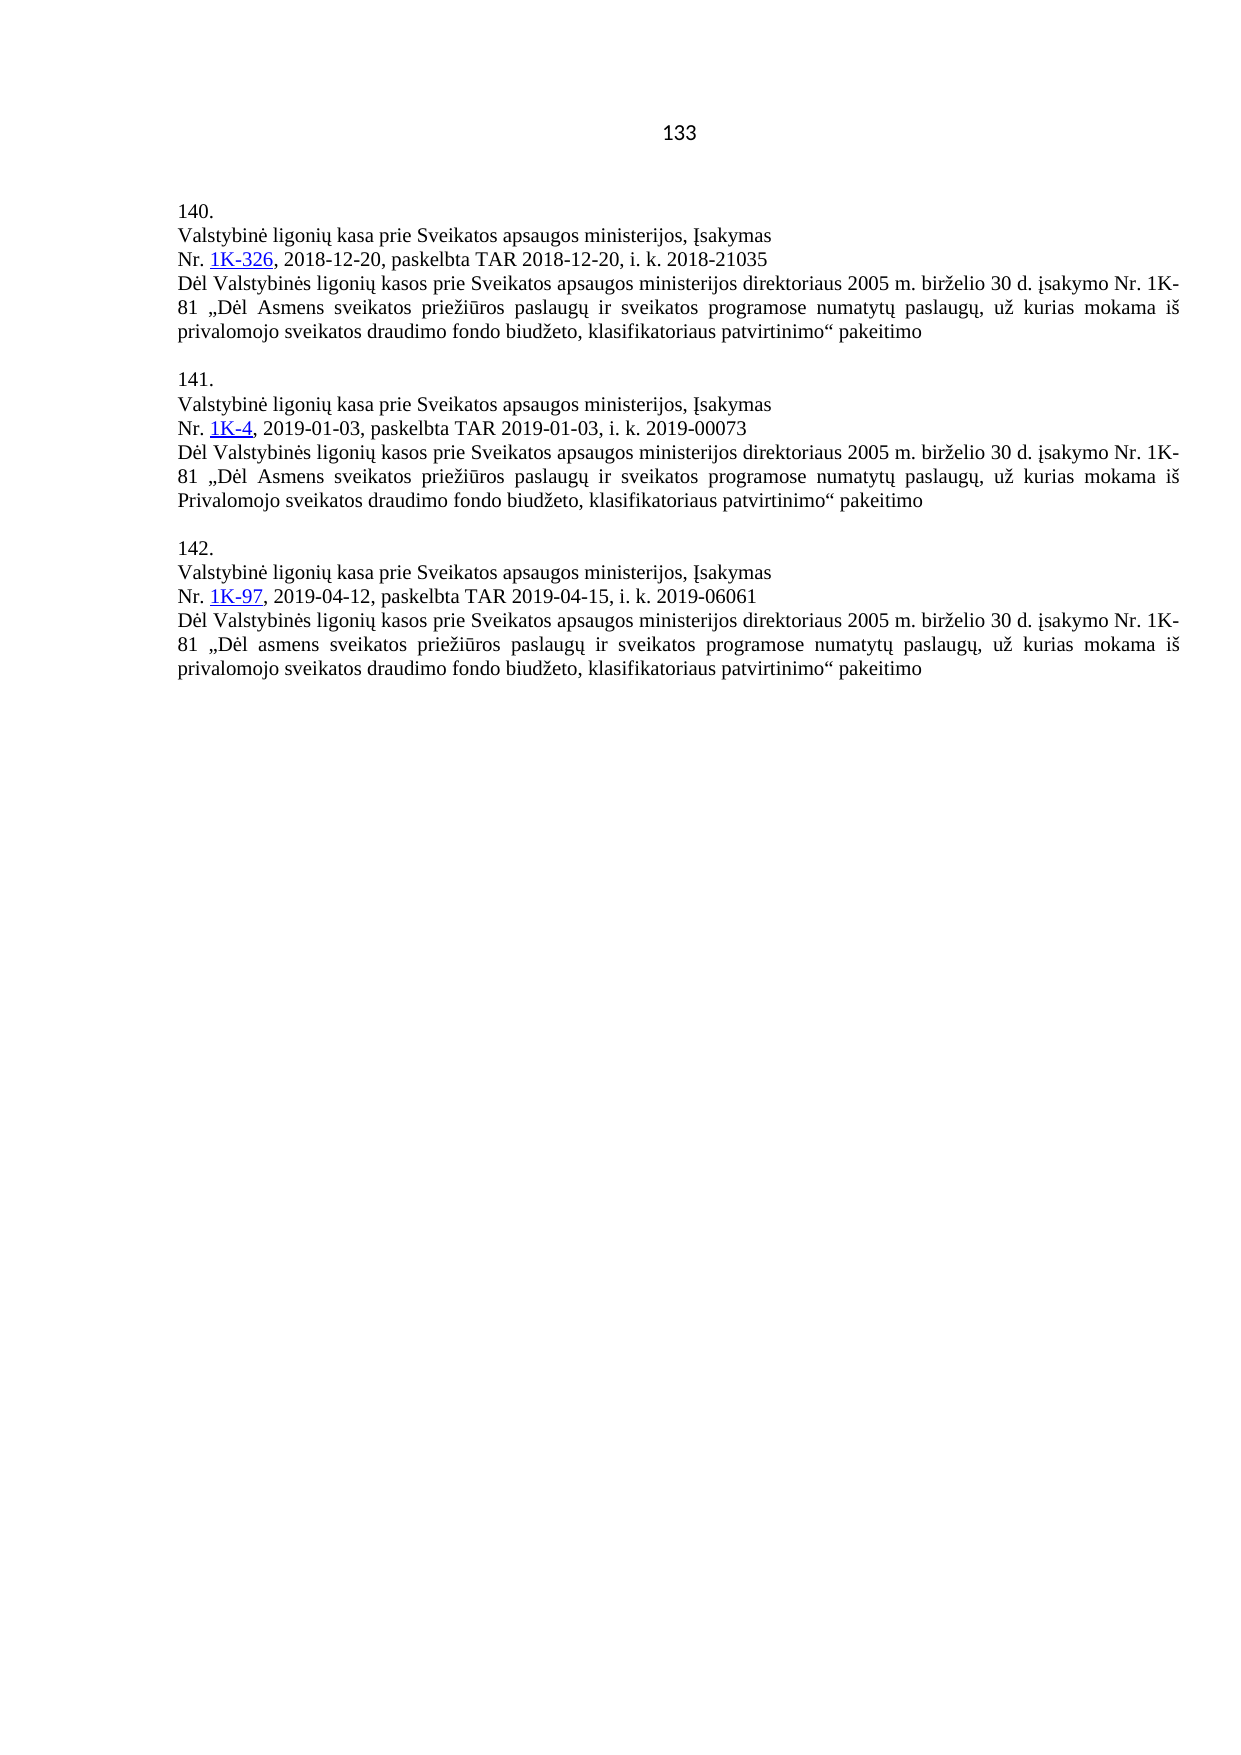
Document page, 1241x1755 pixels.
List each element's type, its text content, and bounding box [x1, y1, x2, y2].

text Nr. 1K-326, 2018-12-20, paskelbta TAR 2018-12-20, i. k. 2018-21035 [177, 247, 1181, 271]
text Nr. 1K-4, 2019-01-03, paskelbta TAR 2019-01-03, i. k. 2019-00073 [177, 416, 1181, 439]
text Nr. 1K-97, 2019-04-12, paskelbta TAR 2019-04-15, i. k. 2019-06061 [177, 584, 1181, 608]
text 141. [177, 367, 1181, 391]
text Dėl Valstybinės ligonių kasos prie Sveikatos apsaugos ministerijos direktoriaus 2005 m. birželio 30 d. įsakymo Nr. 1K-81 „Dėl asmens sveikatos priežiūros paslaugų ir sveikatos programose numatytų paslaugų, už kurias mokama iš privalomojo sveikatos draudimo fondo biudžeto, klasifikatoriaus patvirtinimo“ pakeitimo [177, 608, 1181, 680]
text 142. [177, 536, 1181, 560]
text Valstybinė ligonių kasa prie Sveikatos apsaugos ministerijos, Įsakymas [177, 560, 1181, 584]
text Dėl Valstybinės ligonių kasos prie Sveikatos apsaugos ministerijos direktoriaus 2005 m. birželio 30 d. įsakymo Nr. 1K-81 „Dėl Asmens sveikatos priežiūros paslaugų ir sveikatos programose numatytų paslaugų, už kurias mokama iš privalomojo sveikatos draudimo fondo biudžeto, klasifikatoriaus patvirtinimo“ pakeitimo [177, 271, 1181, 343]
text Valstybinė ligonių kasa prie Sveikatos apsaugos ministerijos, Įsakymas [177, 223, 1181, 247]
text 140. [177, 199, 1181, 223]
text Dėl Valstybinės ligonių kasos prie Sveikatos apsaugos ministerijos direktoriaus 2005 m. birželio 30 d. įsakymo Nr. 1K-81 „Dėl Asmens sveikatos priežiūros paslaugų ir sveikatos programose numatytų paslaugų, už kurias mokama iš Privalomojo sveikatos draudimo fondo biudžeto, klasifikatoriaus patvirtinimo“ pakeitimo [177, 439, 1181, 512]
text Valstybinė ligonių kasa prie Sveikatos apsaugos ministerijos, Įsakymas [177, 391, 1181, 416]
